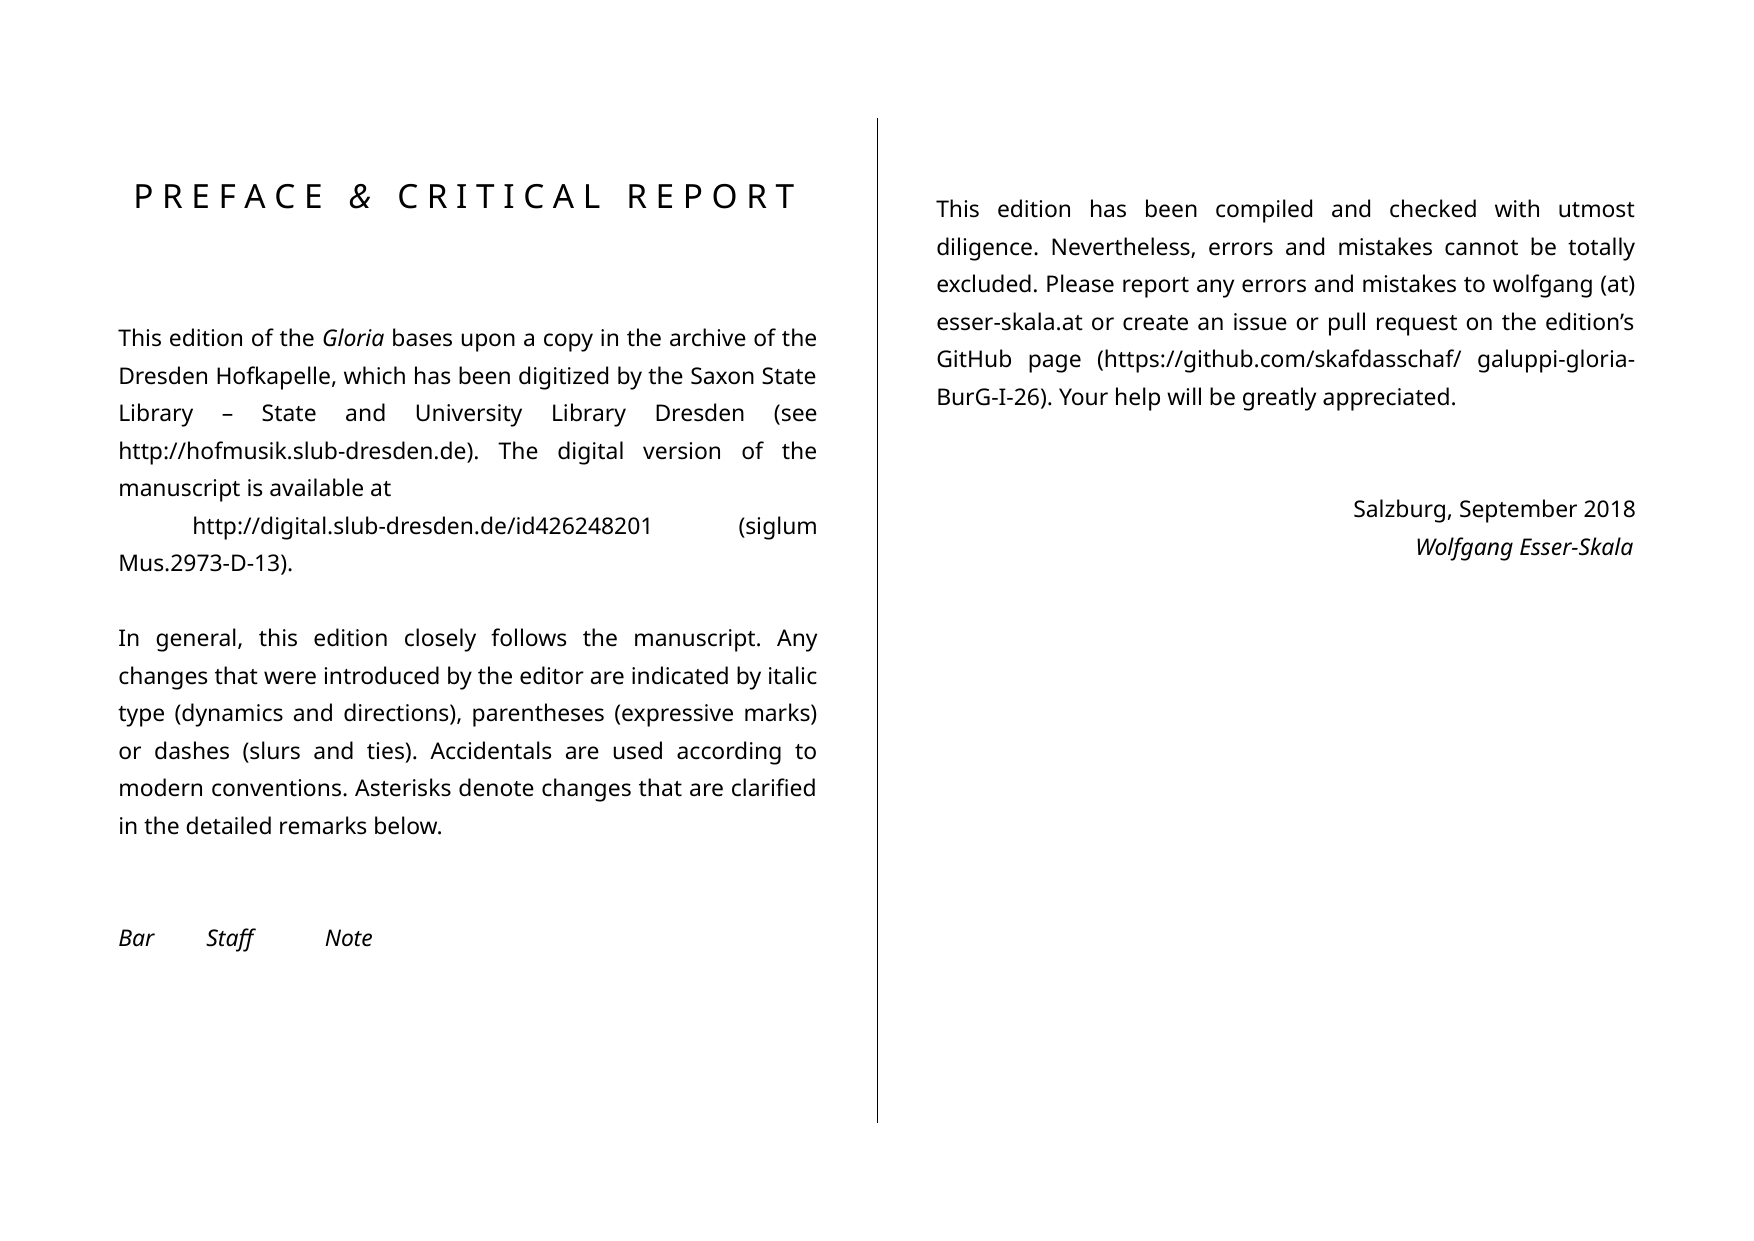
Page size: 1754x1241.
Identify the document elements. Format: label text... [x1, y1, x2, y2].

text In general, this edition closely follows the manuscript. Any changes that were introduced by the editor are indicated by italic type (dynamics and directions), parentheses (expressive marks) or dashes (slurs and ties). Accidentals are used according to modern conventions. Asterisks denote changes that are clarified in the detailed remarks below. [118, 622, 818, 841]
text Salzburg, September 2018 Wolfgang Esser-Skala [936, 493, 1636, 562]
text P R E F A C E & C R I T I C A L R E P O R T [118, 173, 818, 218]
text Bar Staff Note [118, 922, 818, 1104]
text This edition has been compiled and checked with utmost diligence. Nevertheless, errors and mistakes cannot be totally excluded. Please report any errors and mistakes to wolfgang (at) esser-skala.at or create an issue or pull request on the edition’s GitHub page (https://github.com/skafdasschaf/ galuppi-gloria-BurG-I-26). Your help will be greatly appreciated. [936, 193, 1636, 412]
text http://digital.slub-dresden.de/id426248201 (siglum Mus.2973-D-13). [118, 510, 818, 579]
text This edition of the Gloria bases upon a copy in the archive of the Dresden Hofkapelle, which has been digitized by the Saxon State Library – State and University Library Dresden (see http://hofmusik.slub-dresden.de). The digital version of the manuscript is available at [118, 322, 818, 504]
text [936, 118, 1636, 187]
